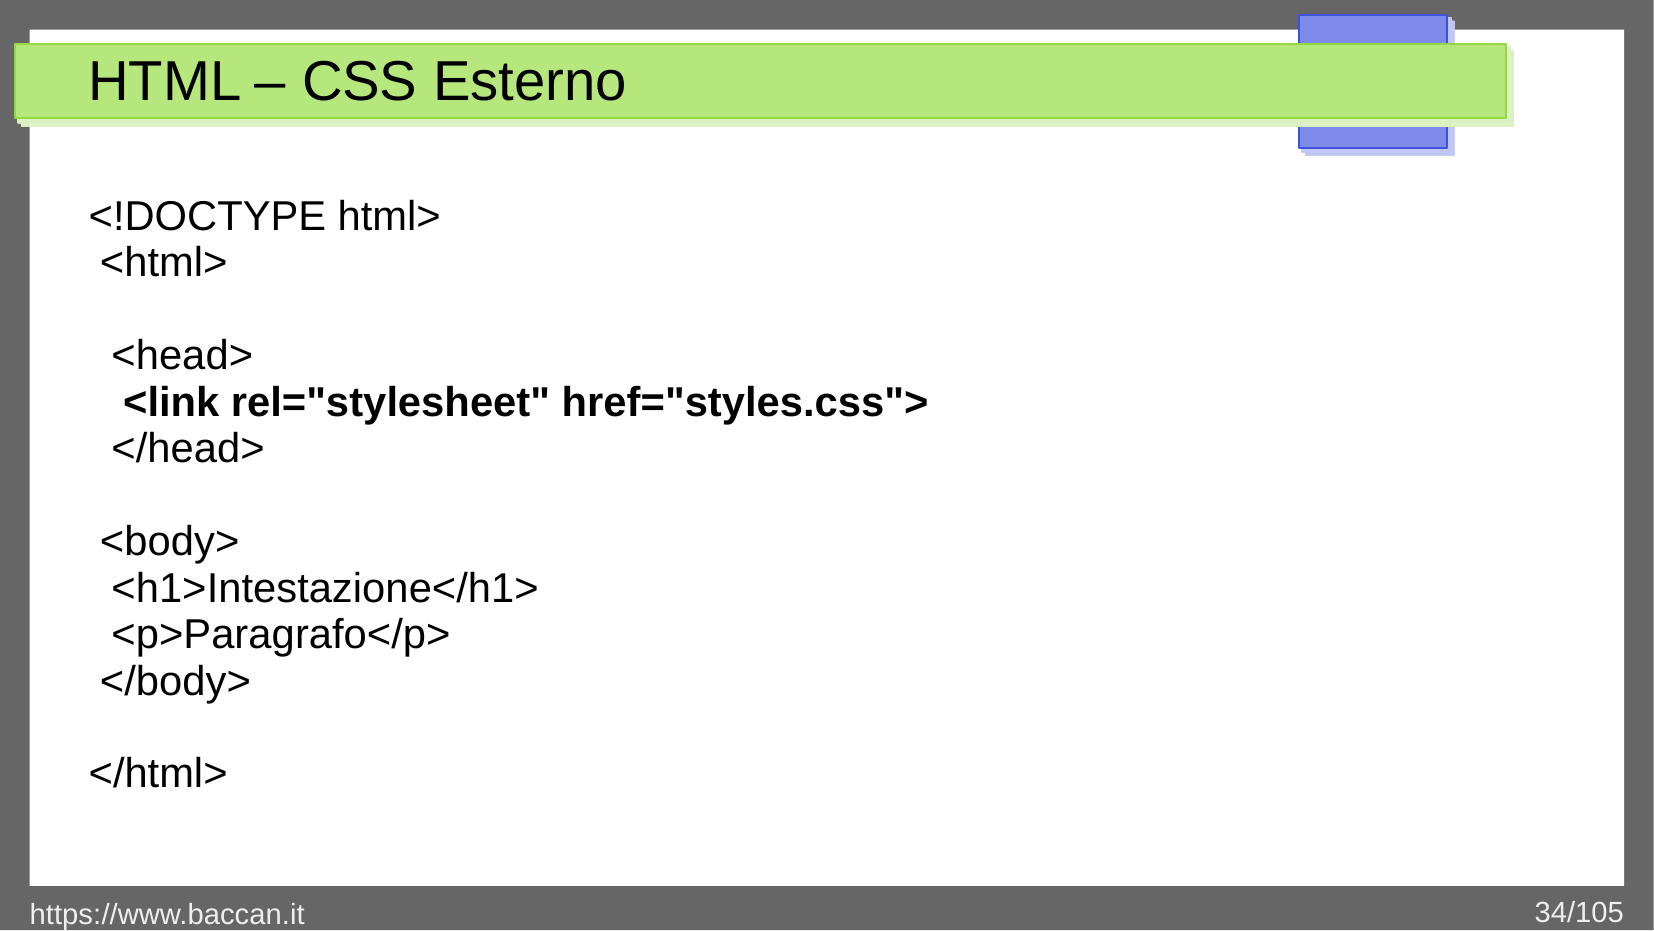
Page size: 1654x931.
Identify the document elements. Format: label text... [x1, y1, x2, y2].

title HTML – CSS Esterno [88, 44, 1506, 119]
text_box <!DOCTYPE html> <html> <head> <link rel="stylesheet" href="styles.css"> </head> <body> <h1>Intestazione</h1> <p>Paragrafo</p> </body> </html> [88, 169, 1565, 820]
